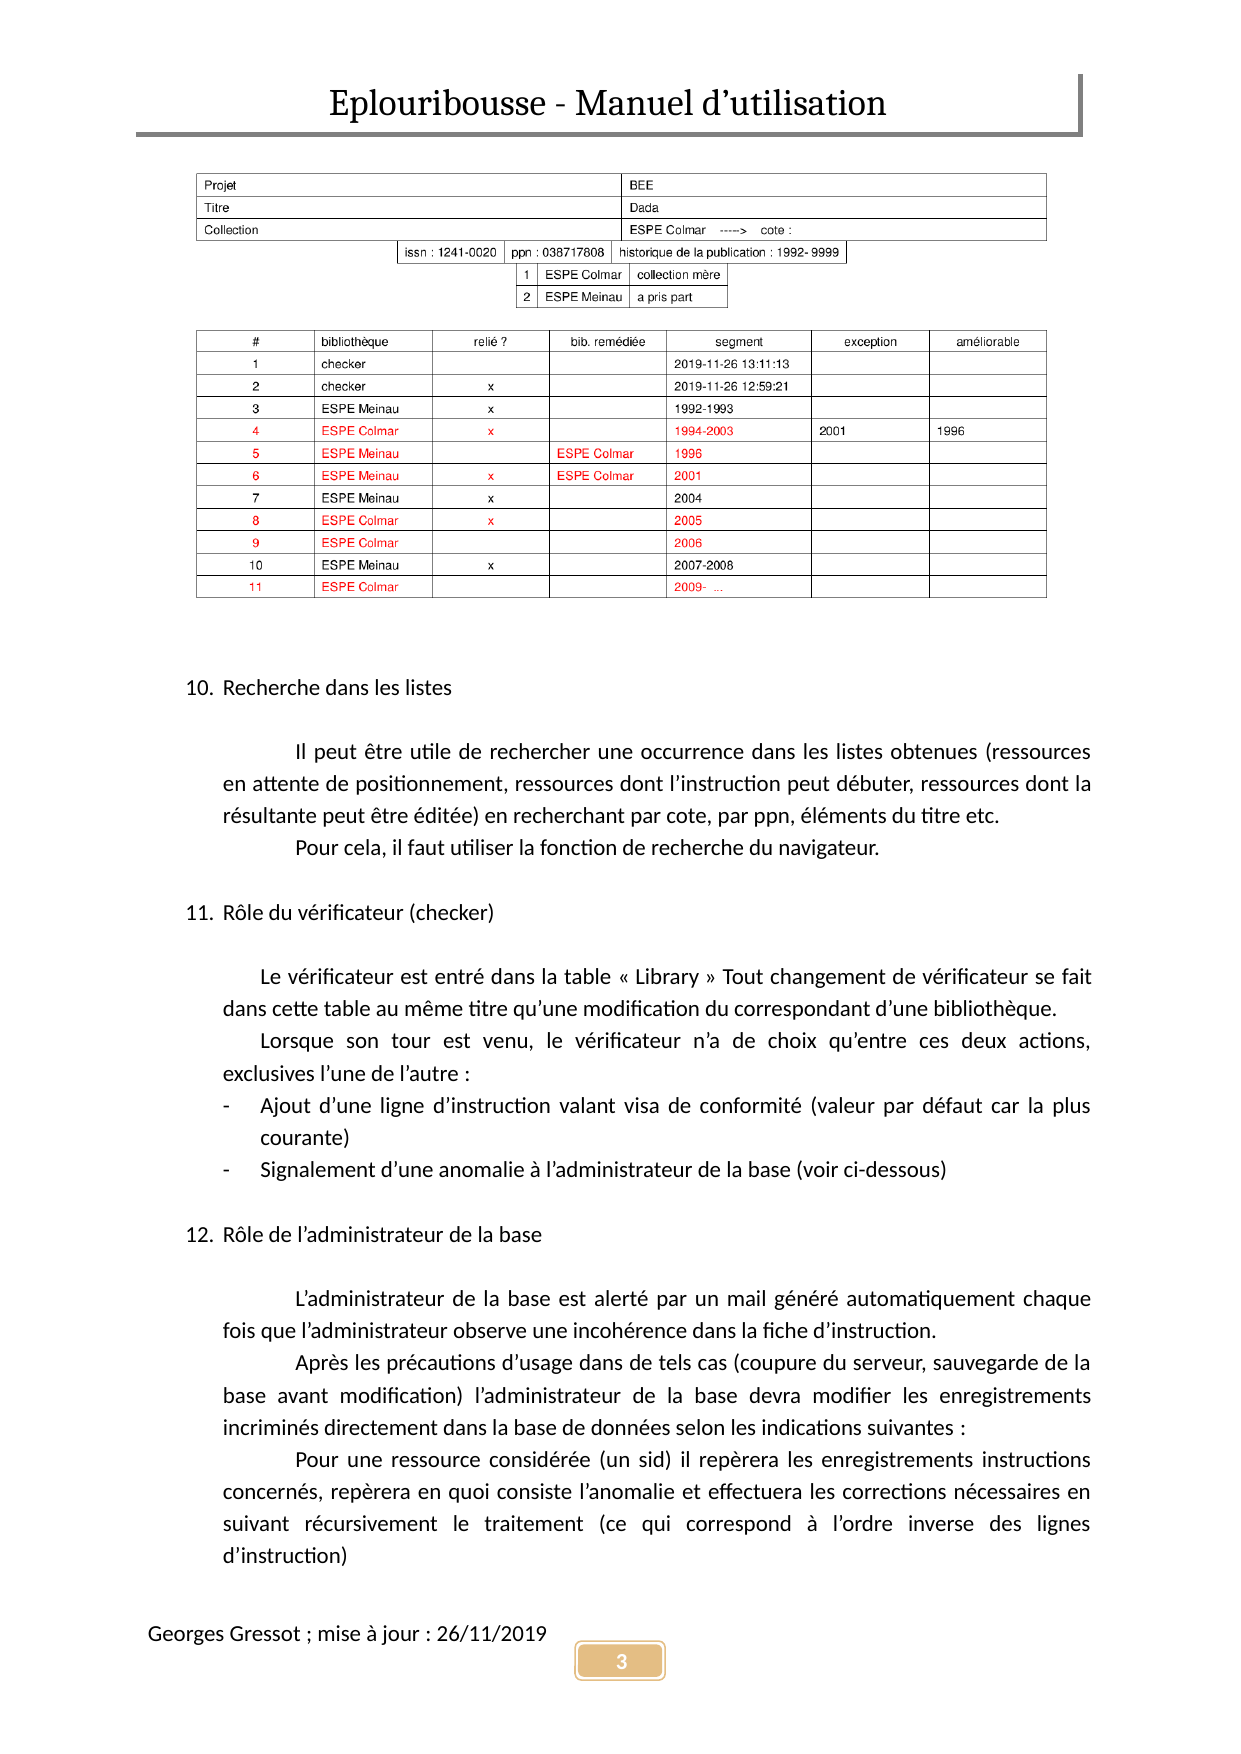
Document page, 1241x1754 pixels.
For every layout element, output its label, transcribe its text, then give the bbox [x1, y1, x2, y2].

list Il peut être utile de rechercher une occurrence dans les listes obtenues (ressources en attente de positionnement, ressources dont l’instruction peut débuter, ressources dont la résultante peut être éditée) en recherchant par cote, par ppn, éléments du titre etc. [223, 737, 1093, 829]
list Lorsque son tour est venu, le vérificateur n’a de choix qu’entre ces deux actions, exclusives l’une de l’autre : [223, 1027, 1093, 1087]
list Rôle de l’administrateur de la base [185, 1220, 1093, 1248]
list Recherche dans les listes [185, 673, 1093, 701]
list L’administrateur de la base est alerté par un mail généré automatiquement chaque fois que l’administrateur observe une incohérence dans la fiche d’instruction. [223, 1284, 1093, 1344]
list Pour une ressource considérée (un sid) il repèrera les enregistrements instructions concernés, repèrera en quoi consiste l’anomalie et effectuera les corrections nécessaires en suivant récursivement le traitement (ce qui correspond à l’ordre inverse des lignes d’instruction) [223, 1445, 1093, 1570]
list Après les précautions d’usage dans de tels cas (coupure du serveur, sauvegarde de la base avant modification) l’administrateur de la base devra modifier les enregistrements incriminés directement dans la base de données selon les indications suivantes : [223, 1348, 1093, 1441]
list Rôle du vérificateur (checker) [185, 898, 1093, 926]
list Ajout d’une ligne d’instruction valant visa de conformité (valeur par défaut car la plus courante) [223, 1091, 1093, 1151]
list Signalement d’une anomalie à l’administrateur de la base (voir ci-dessous) [223, 1155, 1093, 1183]
list Pour cela, il faut utiliser la fonction de recherche du navigateur. [223, 833, 1093, 862]
list Le vérificateur est entré dans la table « Library » Tout changement de vérificateur se fait dans cette table au même titre qu’une modification du correspondant d’une bibliothèque. [223, 962, 1093, 1022]
picture [185, 164, 1055, 604]
